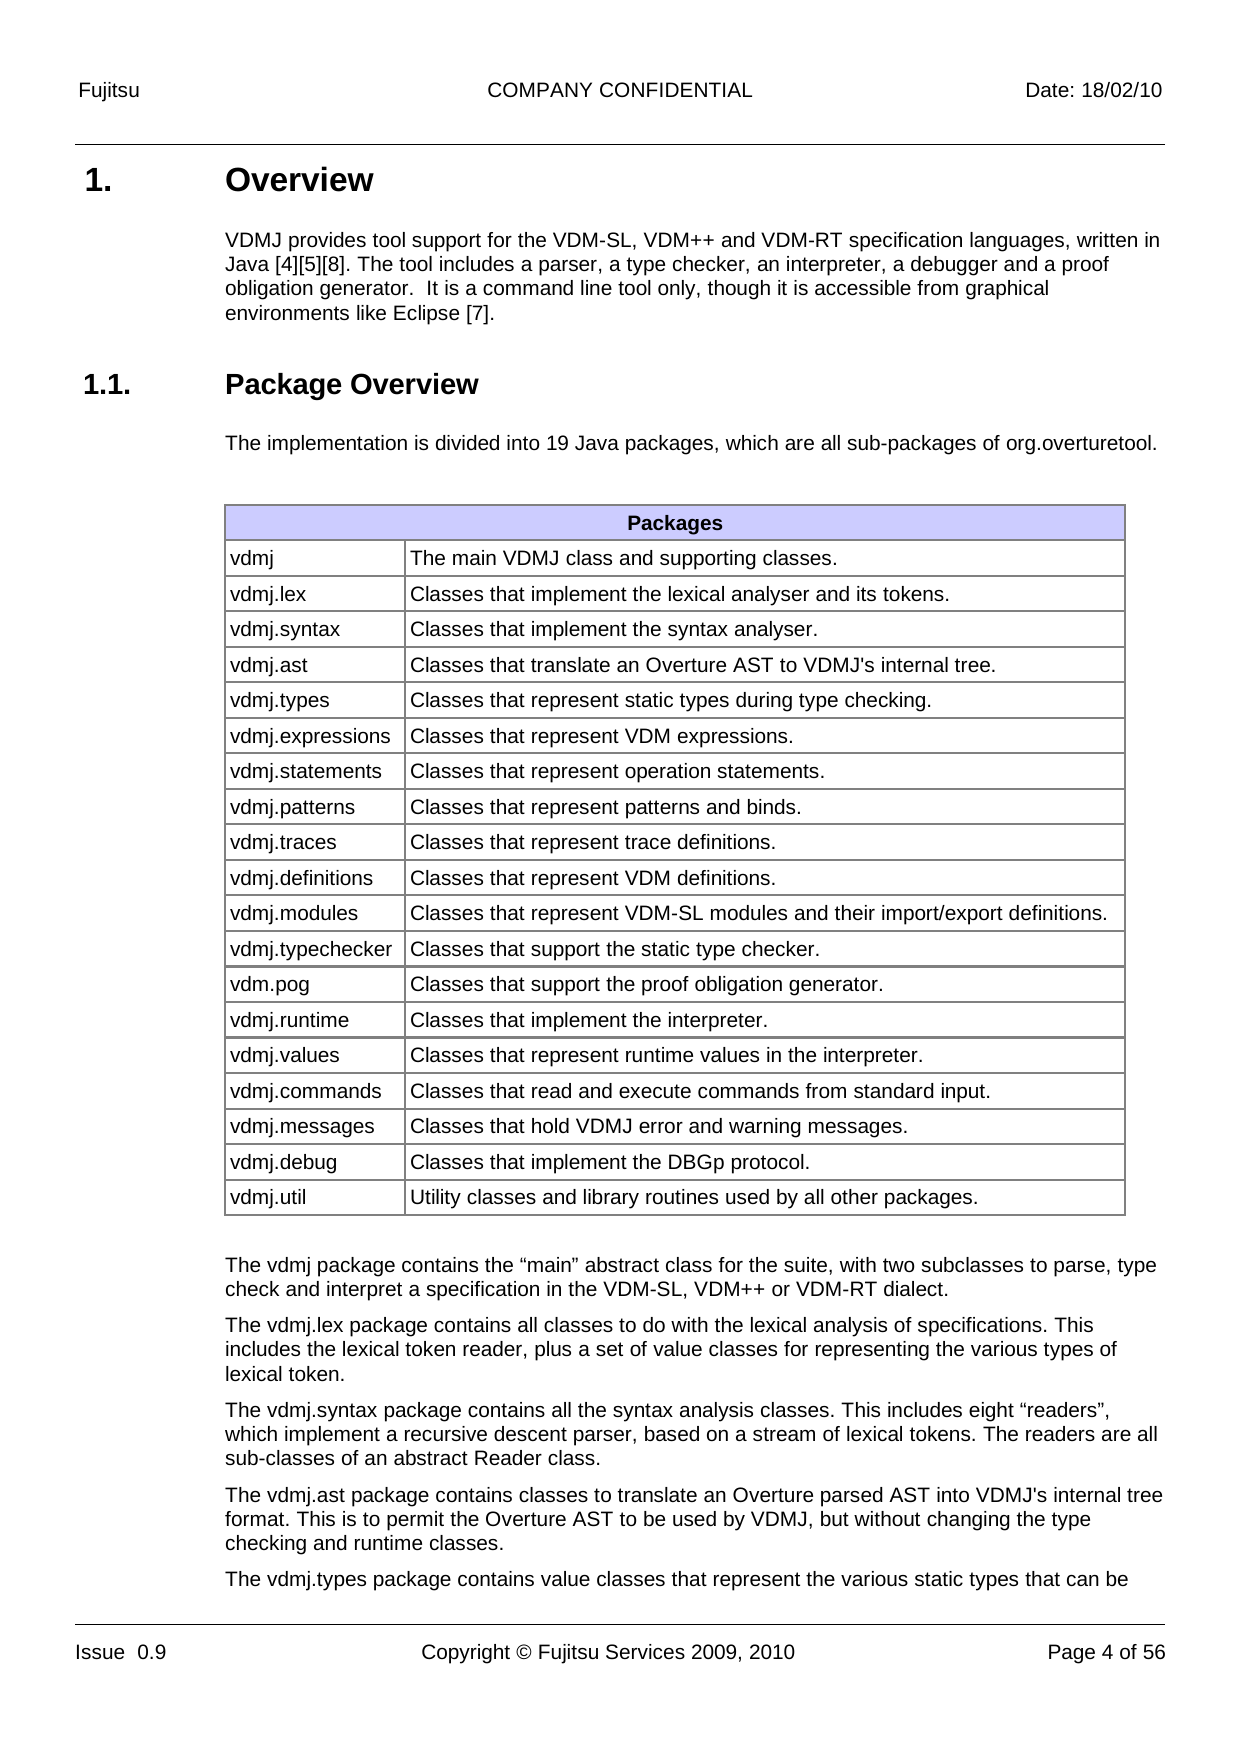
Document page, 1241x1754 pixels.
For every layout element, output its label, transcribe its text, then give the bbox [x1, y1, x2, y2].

table_cell vdmj.definitions [226, 861, 404, 894]
table_cell vdmj.patterns [226, 790, 404, 823]
table_cell The main VDMJ class and supporting classes. [406, 541, 1124, 575]
table_cell Classes that support the static type checker. [406, 932, 1124, 965]
table_cell vdmj.ast [226, 648, 404, 681]
table_cell Classes that hold VDMJ error and warning messages. [406, 1110, 1124, 1143]
table_cell vdmj.statements [226, 754, 404, 788]
table_cell Classes that represent operation statements. [406, 754, 1124, 788]
text The vdmj.syntax package contains all the syntax analysis classes. This includes eight “readers”, which implement a recursive descent parser, based on a stream of lexical tokens. The readers are all sub-classes of an abstract Reader class. [225, 1398, 1165, 1470]
table_cell vdmj.runtime [226, 1003, 404, 1036]
table_cell vdmj.debug [226, 1145, 404, 1178]
table_header Packages [226, 506, 1124, 539]
table_cell Classes that represent static types during type checking. [406, 683, 1124, 717]
table_cell Classes that support the proof obligation generator. [406, 968, 1124, 1001]
table_cell vdmj.traces [226, 825, 404, 859]
table_cell vdmj.syntax [226, 612, 404, 646]
table_cell Classes that represent VDM-SL modules and their import/export definitions. [406, 896, 1124, 930]
table_cell Classes that represent trace definitions. [406, 825, 1124, 859]
table_cell Classes that translate an Overture AST to VDMJ's internal tree. [406, 648, 1124, 681]
text The vdmj.types package contains value classes that represent the various static types that can be [225, 1567, 1165, 1591]
table_cell vdmj [226, 541, 404, 575]
table_cell vdmj.values [226, 1039, 404, 1072]
table_cell Classes that read and execute commands from standard input. [406, 1074, 1124, 1107]
table_cell vdm.pog [226, 968, 404, 1001]
table_cell Classes that represent VDM expressions. [406, 719, 1124, 752]
table_cell vdmj.types [226, 683, 404, 717]
table_cell vdmj.util [226, 1181, 404, 1214]
subtitle Package Overview [75, 367, 1165, 401]
subtitle Overview [75, 160, 1165, 198]
table_cell vdmj.messages [226, 1110, 404, 1143]
table_cell vdmj.lex [226, 577, 404, 610]
table_cell Utility classes and library routines used by all other packages. [406, 1181, 1124, 1214]
table_cell Classes that implement the lexical analyser and its tokens. [406, 577, 1124, 610]
table_cell Classes that implement the interpreter. [406, 1003, 1124, 1036]
text The vdmj.ast package contains classes to translate an Overture parsed AST into VDMJ's internal tree format. This is to permit the Overture AST to be used by VDMJ, but without changing the type checking and runtime classes. [225, 1483, 1165, 1555]
table_cell vdmj.commands [226, 1074, 404, 1107]
table_cell Classes that implement the DBGp protocol. [406, 1145, 1124, 1178]
text The vdmj.lex package contains all classes to do with the lexical analysis of specifications. This includes the lexical token reader, plus a set of value classes for representing the various types of lexical token. [225, 1313, 1165, 1386]
table_cell vdmj.expressions [226, 719, 404, 752]
table_cell vdmj.typechecker [226, 932, 404, 965]
table_cell vdmj.modules [226, 896, 404, 930]
table_cell Classes that represent VDM definitions. [406, 861, 1124, 894]
table_cell Classes that represent patterns and binds. [406, 790, 1124, 823]
table_cell Classes that implement the syntax analyser. [406, 612, 1124, 646]
text VDMJ provides tool support for the VDM-SL, VDM++ and VDM-RT specification languages, written in Java [4][5][8]. The tool includes a parser, a type checker, an interpreter, a debugger and a proof obligation generator. It is a command line tool only, though it is accessible from graphical environments like Eclipse [7]. [225, 228, 1165, 324]
text The vdmj package contains the “main” abstract class for the suite, with two subclasses to parse, type check and interpret a specification in the VDM-SL, VDM++ or VDM-RT dialect. [225, 1253, 1165, 1301]
text The implementation is divided into 19 Java packages, which are all sub-packages of org.overturetool. [225, 431, 1165, 454]
table_cell Classes that represent runtime values in the interpreter. [406, 1039, 1124, 1072]
